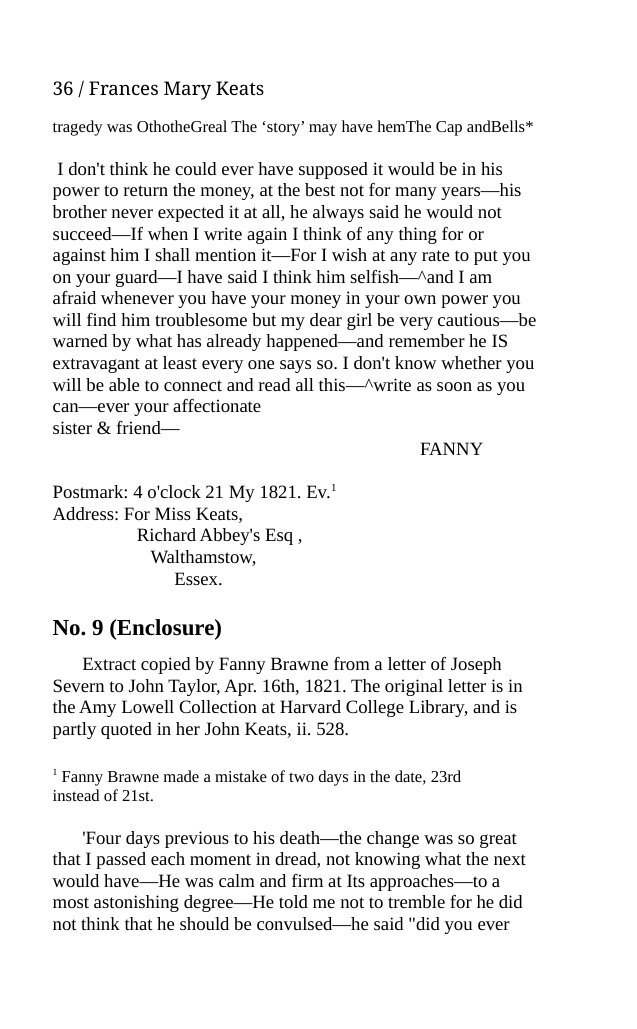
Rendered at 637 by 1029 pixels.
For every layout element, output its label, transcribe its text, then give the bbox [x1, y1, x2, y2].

text 1 Fanny Brawne made a mistake of two days in the date, 23rd [52, 767, 538, 786]
text instead of 21st. [52, 786, 538, 805]
text Extract copied by Fanny Brawne from a letter of Joseph Severn to John Taylor, Apr. 16th, 1821. The original letter is in the Amy Lowell Collection at Harvard College Library, and is partly quoted in her John Keats, ii. 528. [52, 653, 538, 739]
text Essex. [52, 567, 538, 589]
text I don't think he could ever have supposed it would be in his power to return the money, at the best not for many years—his brother never expected it at all, he always said he would not succeed—If when I write again I think of any thing for or against him I shall mention it—For I wish at any rate to put you on your guard—I have said I think him selfish—^and I am afraid whenever you have your money in your own power you will find him troublesome but my dear girl be very cautious—be warned by what has already happened—and remember he IS extravagant at least every one says so. I don't know whether you will be able to connect and read all this—^write as soon as you can—ever your affectionate [52, 158, 538, 417]
text sister & friend— [52, 417, 538, 438]
subtitle No. 9 (Enclosure) [52, 614, 538, 640]
text tragedy was OthotheGreal The ‘story’ may have hemThe Cap andBells* [52, 117, 538, 136]
text Walthamstow, [52, 546, 538, 567]
text Richard Abbey's Esq , [52, 524, 538, 546]
text Address: For Miss Keats, [52, 503, 538, 524]
text FANNY [52, 438, 538, 460]
text Postmark: 4 o'clock 21 My 1821. Ev.1 [52, 481, 538, 503]
text 'Four days previous to his death—the change was so great that I passed each moment in dread, not knowing what the next would have—He was calm and firm at Its approaches—to a most astonishing degree—He told me not to tremble for he did not think that he should be convulsed—he said "did you ever [52, 827, 538, 934]
